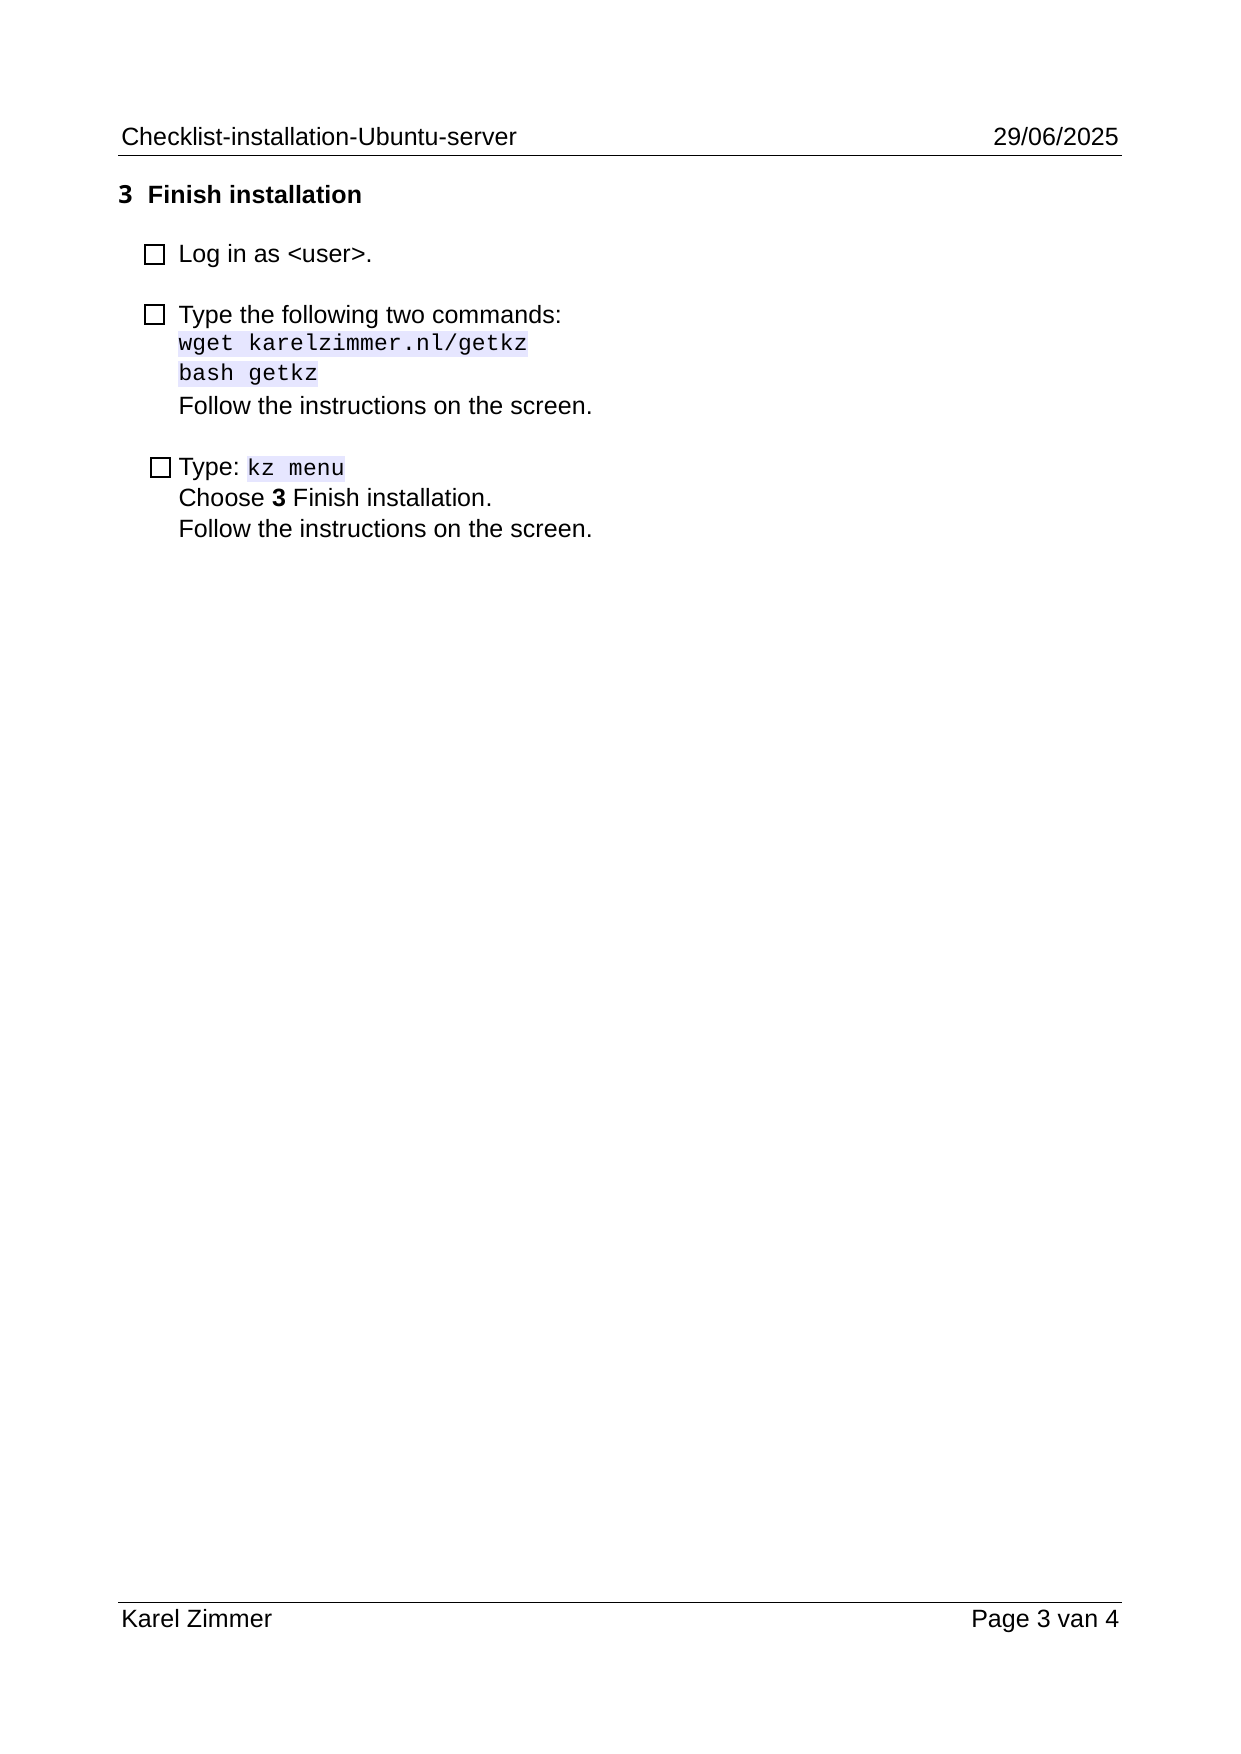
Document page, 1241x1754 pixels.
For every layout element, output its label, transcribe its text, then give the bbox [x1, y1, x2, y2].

table_cell [142, 514, 177, 544]
table_cell [118, 451, 142, 483]
table_cell [142, 300, 177, 330]
table_cell [142, 330, 177, 360]
table_cell [142, 451, 177, 483]
table_header Log in as <user>. [177, 239, 1122, 269]
table_cell Type: kz menu [177, 451, 1122, 483]
table_cell [142, 360, 177, 391]
table_cell Choose 3 Finish installation. [177, 483, 1122, 513]
table_cell [118, 421, 142, 451]
table_cell [177, 421, 1122, 451]
table_cell [142, 391, 177, 421]
table_cell [142, 421, 177, 451]
table_cell Follow the instructions on the screen. [177, 391, 1122, 421]
table_cell [118, 360, 142, 391]
table_header [142, 239, 177, 269]
table_header [118, 239, 142, 269]
table_cell bash getkz [177, 360, 1122, 391]
table_cell [177, 269, 1122, 300]
table_cell [142, 483, 177, 513]
table_cell Follow the instructions on the screen. [177, 514, 1122, 544]
table_cell [118, 269, 142, 300]
table_cell [118, 483, 142, 513]
table_cell Type the following two commands: [177, 300, 1122, 330]
table_cell wget karelzimmer.nl/getkz [177, 330, 1122, 360]
table_cell [142, 269, 177, 300]
table_cell [118, 391, 142, 421]
table_cell [118, 330, 142, 360]
list Finish installation [118, 177, 1122, 211]
table_cell [118, 300, 142, 330]
table_cell [118, 514, 142, 544]
